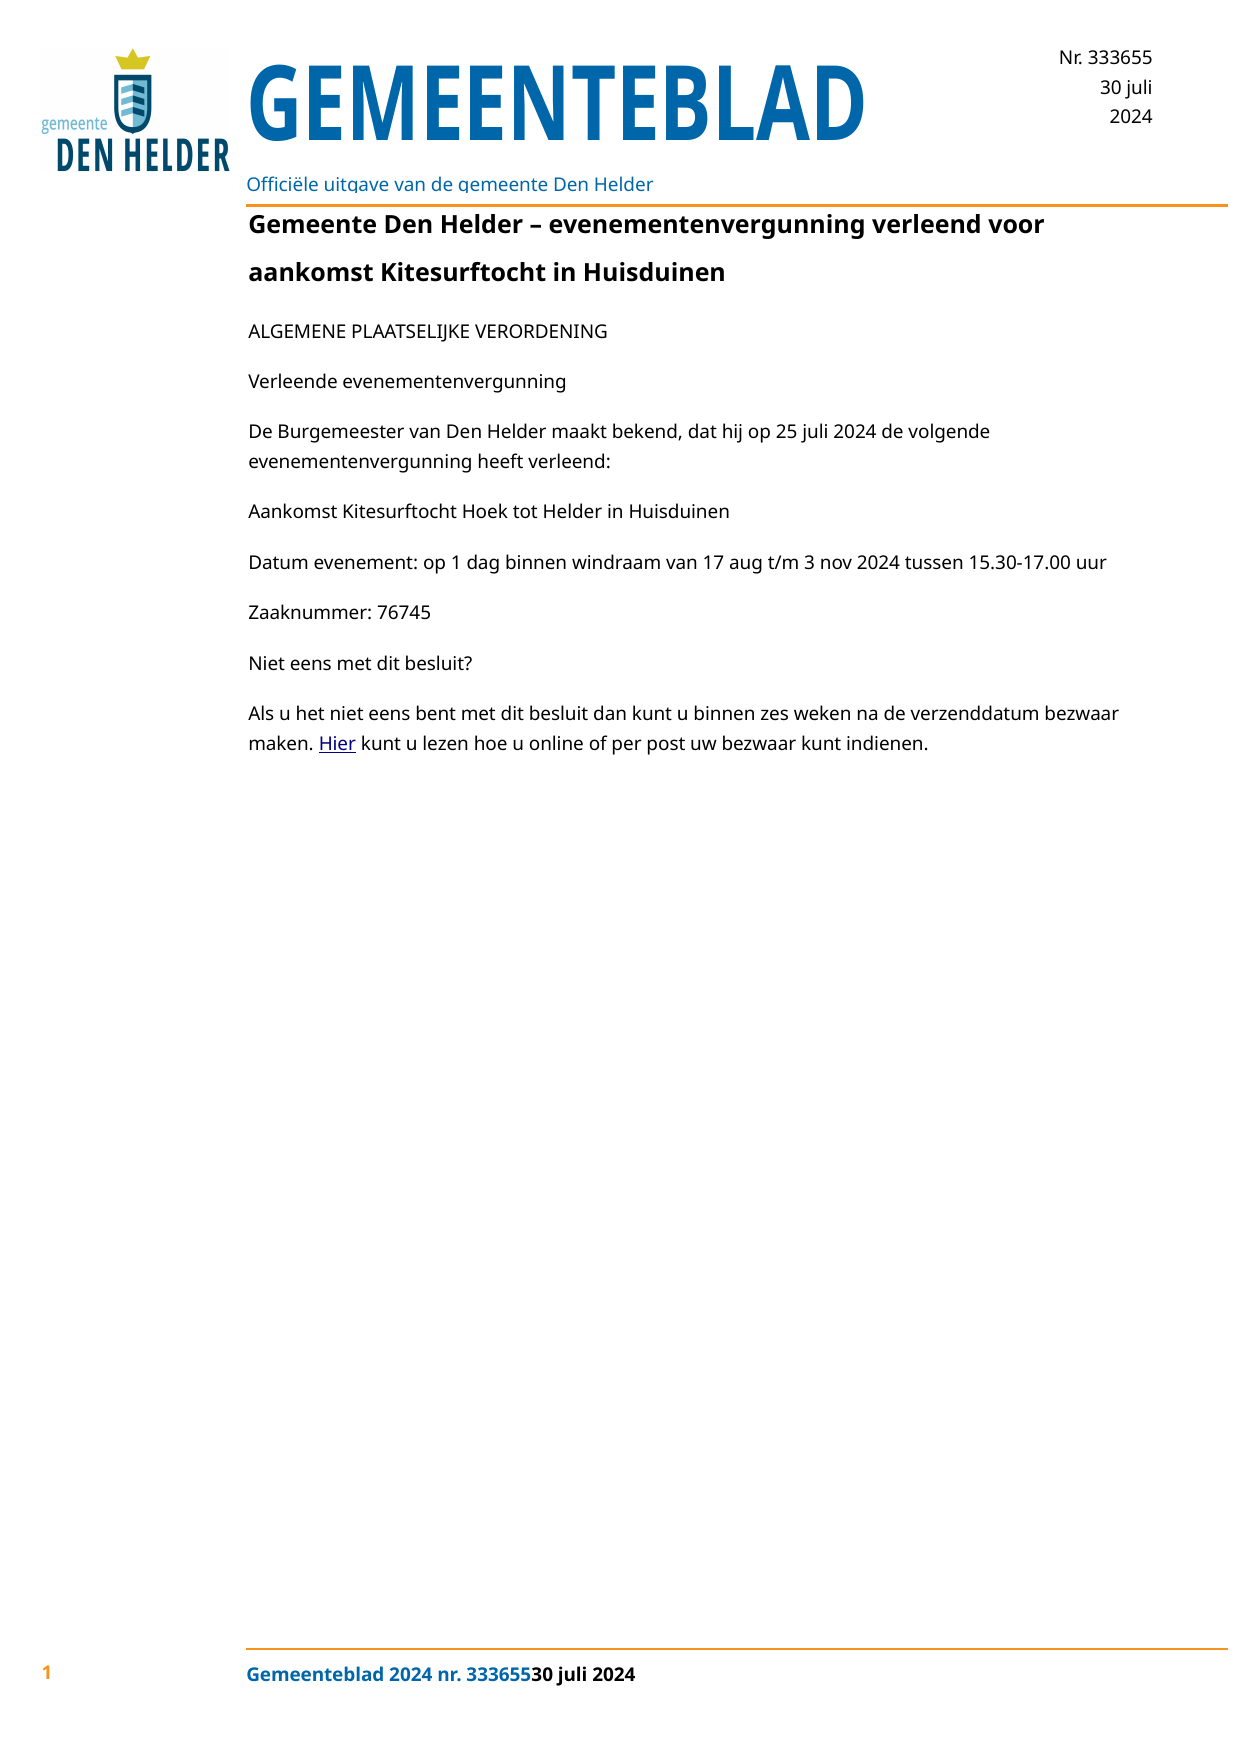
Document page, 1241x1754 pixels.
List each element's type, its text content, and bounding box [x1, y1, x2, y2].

picture [220, 160, 224, 172]
text Aankomst Kitesurftocht Hoek tot Helder in Huisduinen [248, 499, 1152, 524]
picture [41, 47, 231, 172]
text Verleende evenementenvergunning [248, 368, 1152, 394]
text Als u het niet eens bent met dit besluit dan kunt u binnen zes weken na de verzenddatum bezwaar maken. Hier kunt u lezen hoe u online of per post uw bezwaar kunt indienen. [248, 700, 1152, 756]
picture [63, 144, 68, 165]
text Zaaknummer: 76745 [248, 599, 1152, 625]
picture [100, 154, 106, 172]
picture [182, 144, 187, 165]
picture [130, 157, 135, 172]
text Datum evenement: op 1 dag binnen windraam van 17 aug t/m 3 nov 2024 tussen 15.30-17.00 uur [248, 549, 1152, 575]
text Niet eens met dit besluit? [248, 650, 1152, 676]
text De Burgemeester van Den Helder maakt bekend, dat hij op 25 juli 2024 de volgende evenementenvergunning heeft verleend: [248, 419, 1152, 474]
text Gemeente Den Helder – evenementenvergunning verleend voor aankomst Kitesurftocht in Huisduinen [248, 207, 1152, 288]
text ALGEMENE PLAATSELIJKE VERORDENING [248, 318, 1152, 344]
